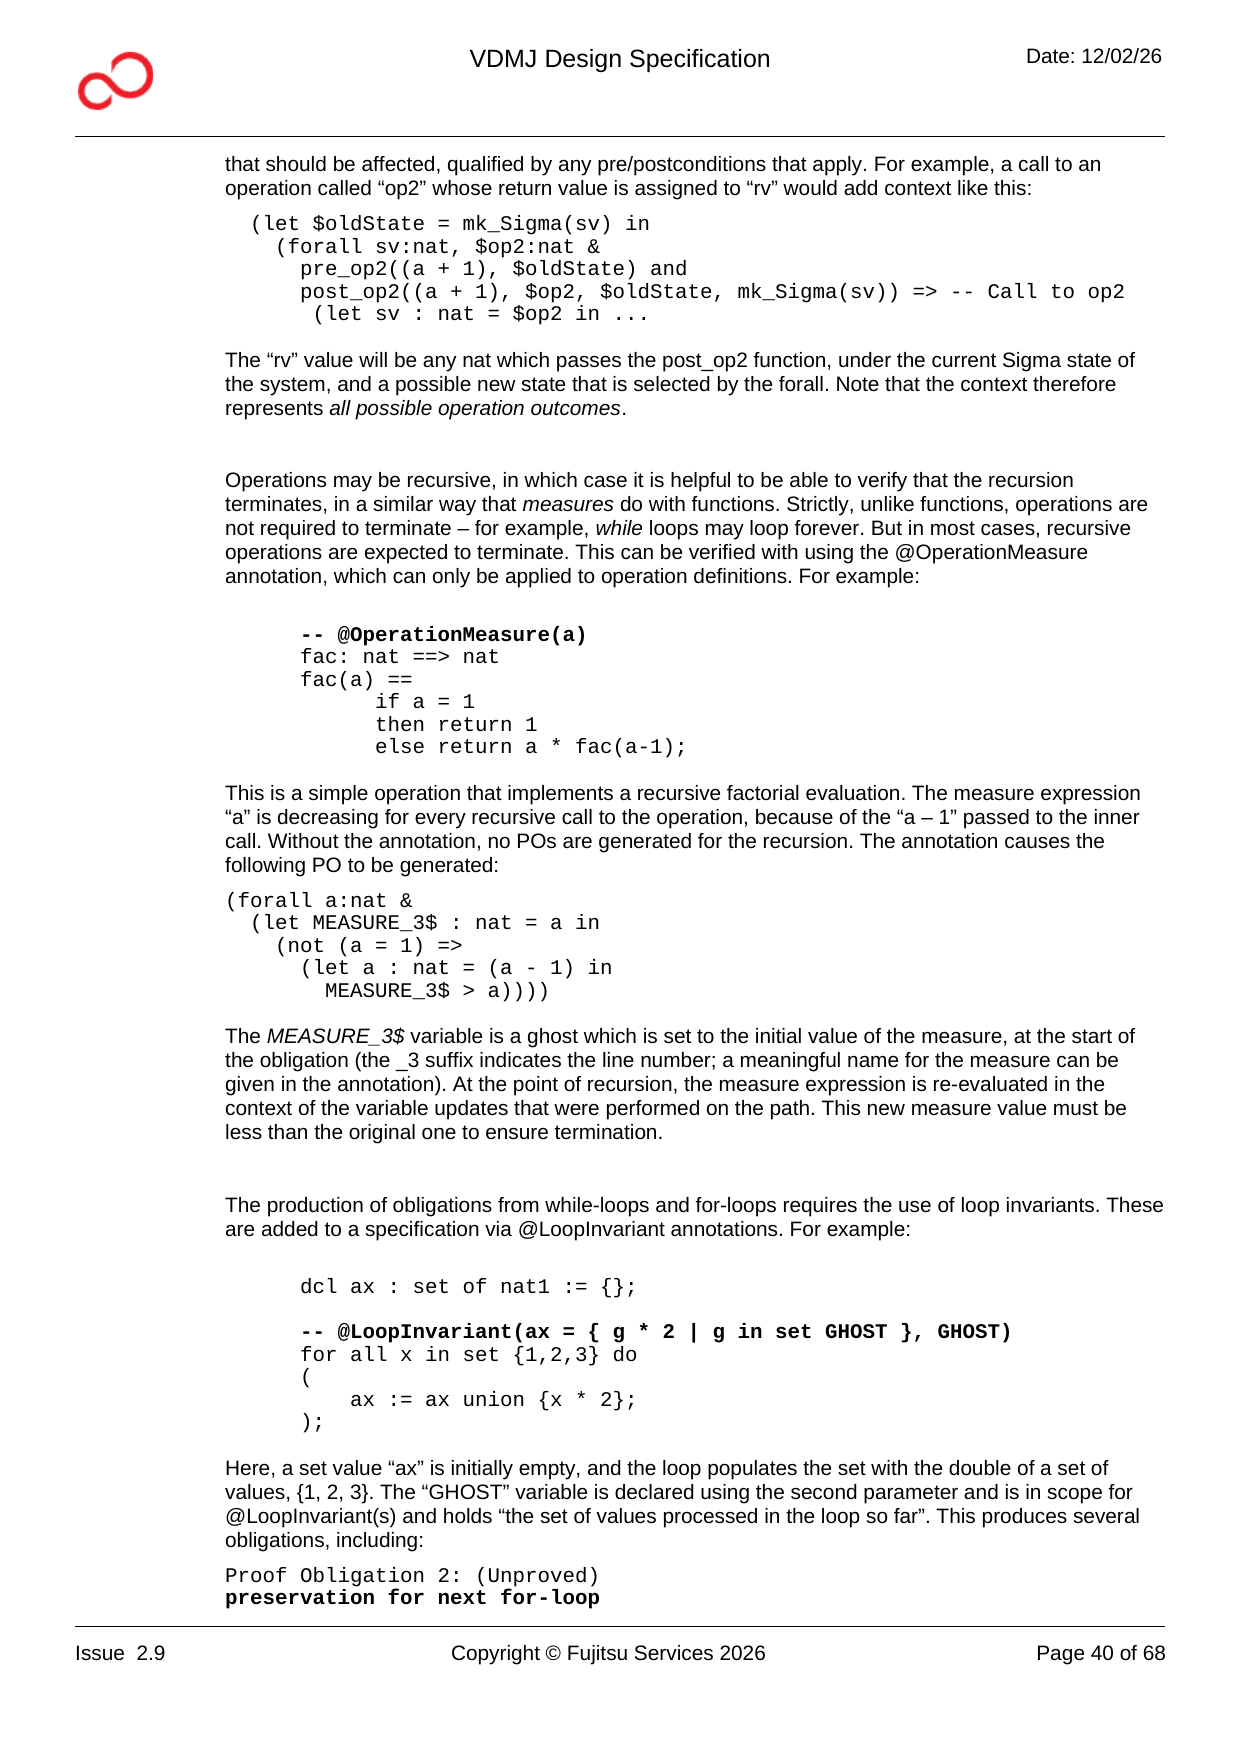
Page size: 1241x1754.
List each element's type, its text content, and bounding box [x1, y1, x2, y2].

text (let $oldState = mk_Sigma(sv) in [225, 213, 1165, 235]
text -- @OperationMeasure(a) [225, 623, 1165, 646]
text This is a simple operation that implements a recursive factorial evaluation. The measure expression “a” is decreasing for every recursive call to the operation, because of the “a – 1” passed to the inner call. Without the annotation, no POs are generated for the recursion. The annotation causes the following PO to be generated: [225, 781, 1165, 877]
text Operations may be recursive, in which case it is helpful to be able to verify that the recursion terminates, in a similar way that measures do with functions. Strictly, unlike functions, operations are not required to terminate – for example, while loops may loop forever. But in most cases, recursive operations are expected to terminate. This can be verified with using the @OperationMeasure annotation, which can only be applied to operation definitions. For example: [225, 469, 1165, 588]
text dcl ax : set of nat1 := {}; [225, 1276, 1165, 1298]
text The “rv” value will be any nat which passes the post_op2 function, under the current Sigma state of the system, and a possible new state that is selected by the forall. Note that the context therefore represents all possible operation outcomes. [225, 348, 1165, 420]
text post_op2((a + 1), $op2, $oldState, mk_Sigma(sv)) => -- Call to op2 [225, 280, 1165, 303]
text (let sv : nat = $op2 in ... [225, 303, 1165, 325]
text (not (a = 1) => [225, 934, 1165, 957]
text (forall sv:nat, $op2:nat & [225, 235, 1165, 258]
text (let a : nat = (a - 1) in [225, 957, 1165, 979]
text Here, a set value “ax” is initially empty, and the loop populates the set with the double of a set of values, {1, 2, 3}. The “GHOST” variable is declared using the second parameter and is in scope for @LoopInvariant(s) and holds “the set of values processed in the loop so far”. This produces several obligations, including: [225, 1456, 1165, 1552]
text (let MEASURE_3$ : nat = a in [225, 912, 1165, 934]
text (forall a:nat & [225, 889, 1165, 912]
text else return a * fac(a-1); [225, 736, 1165, 758]
text The production of obligations from while-loops and for-loops requires the use of loop invariants. These are added to a specification via @LoopInvariant annotations. For example: [225, 1193, 1165, 1241]
text then return 1 [225, 713, 1165, 736]
text ( [225, 1366, 1165, 1388]
picture [78, 44, 153, 120]
text ax := ax union {x * 2}; [225, 1388, 1165, 1411]
text fac(a) == [225, 668, 1165, 691]
text MEASURE_3$ > a)))) [225, 979, 1165, 1002]
text preservation for next for-loop [225, 1587, 1165, 1609]
text that should be affected, qualified by any pre/postconditions that apply. For example, a call to an operation called “op2” whose return value is assigned to “rv” would add context like this: [225, 152, 1165, 200]
text for all x in set {1,2,3} do [225, 1343, 1165, 1366]
text Proof Obligation 2: (Unproved) [225, 1564, 1165, 1587]
text ); [225, 1411, 1165, 1433]
text The MEASURE_3$ variable is a ghost which is set to the initial value of the measure, at the start of the obligation (the _3 suffix indicates the line number; a meaningful name for the measure can be given in the annotation). At the point of recursion, the measure expression is re-evaluated in the context of the variable updates that were performed on the path. This new measure value must be less than the original one to ensure termination. [225, 1024, 1165, 1144]
text pre_op2((a + 1), $oldState) and [225, 258, 1165, 280]
text if a = 1 [225, 691, 1165, 713]
text fac: nat ==> nat [225, 646, 1165, 668]
text -- @LoopInvariant(ax = { g * 2 | g in set GHOST }, GHOST) [225, 1321, 1165, 1343]
